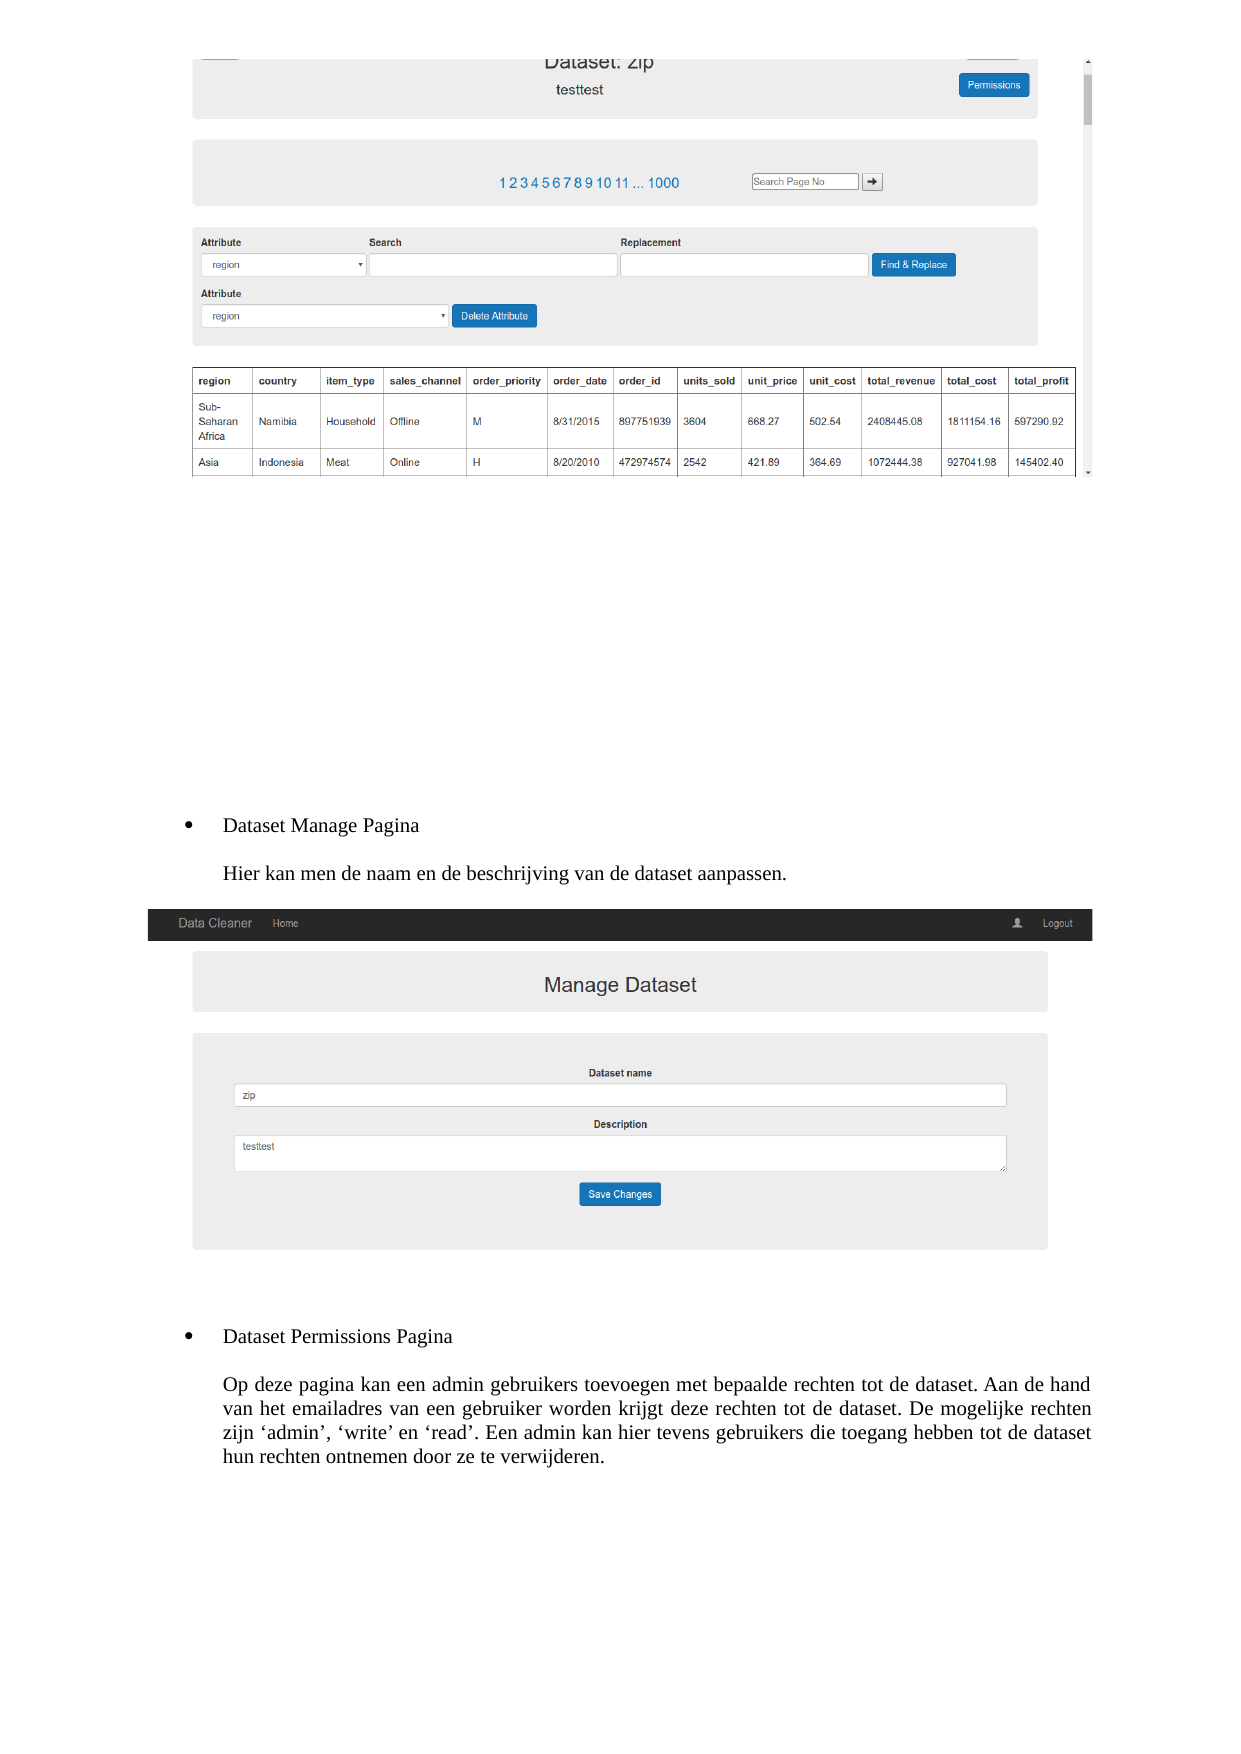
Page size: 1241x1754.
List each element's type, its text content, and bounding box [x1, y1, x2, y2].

list Dataset Permissions Pagina [185, 1323, 1093, 1348]
picture [147, 909, 1093, 1276]
picture [147, 59, 1093, 477]
text Hier kan men de naam en de beschrijving van de dataset aanpassen. [223, 861, 1093, 885]
text Op deze pagina kan een admin gebruikers toevoegen met bepaalde rechten tot de dataset. Aan de hand van het emailadres van een gebruiker worden krijgt deze rechten tot de dataset. De mogelijke rechten zijn ‘admin’, ‘write’ en ‘read’. Een admin kan hier tevens gebruikers die toegang hebben tot de dataset hun rechten ontnemen door ze te verwijderen. [223, 1372, 1093, 1468]
list Dataset Manage Pagina [185, 813, 1093, 837]
